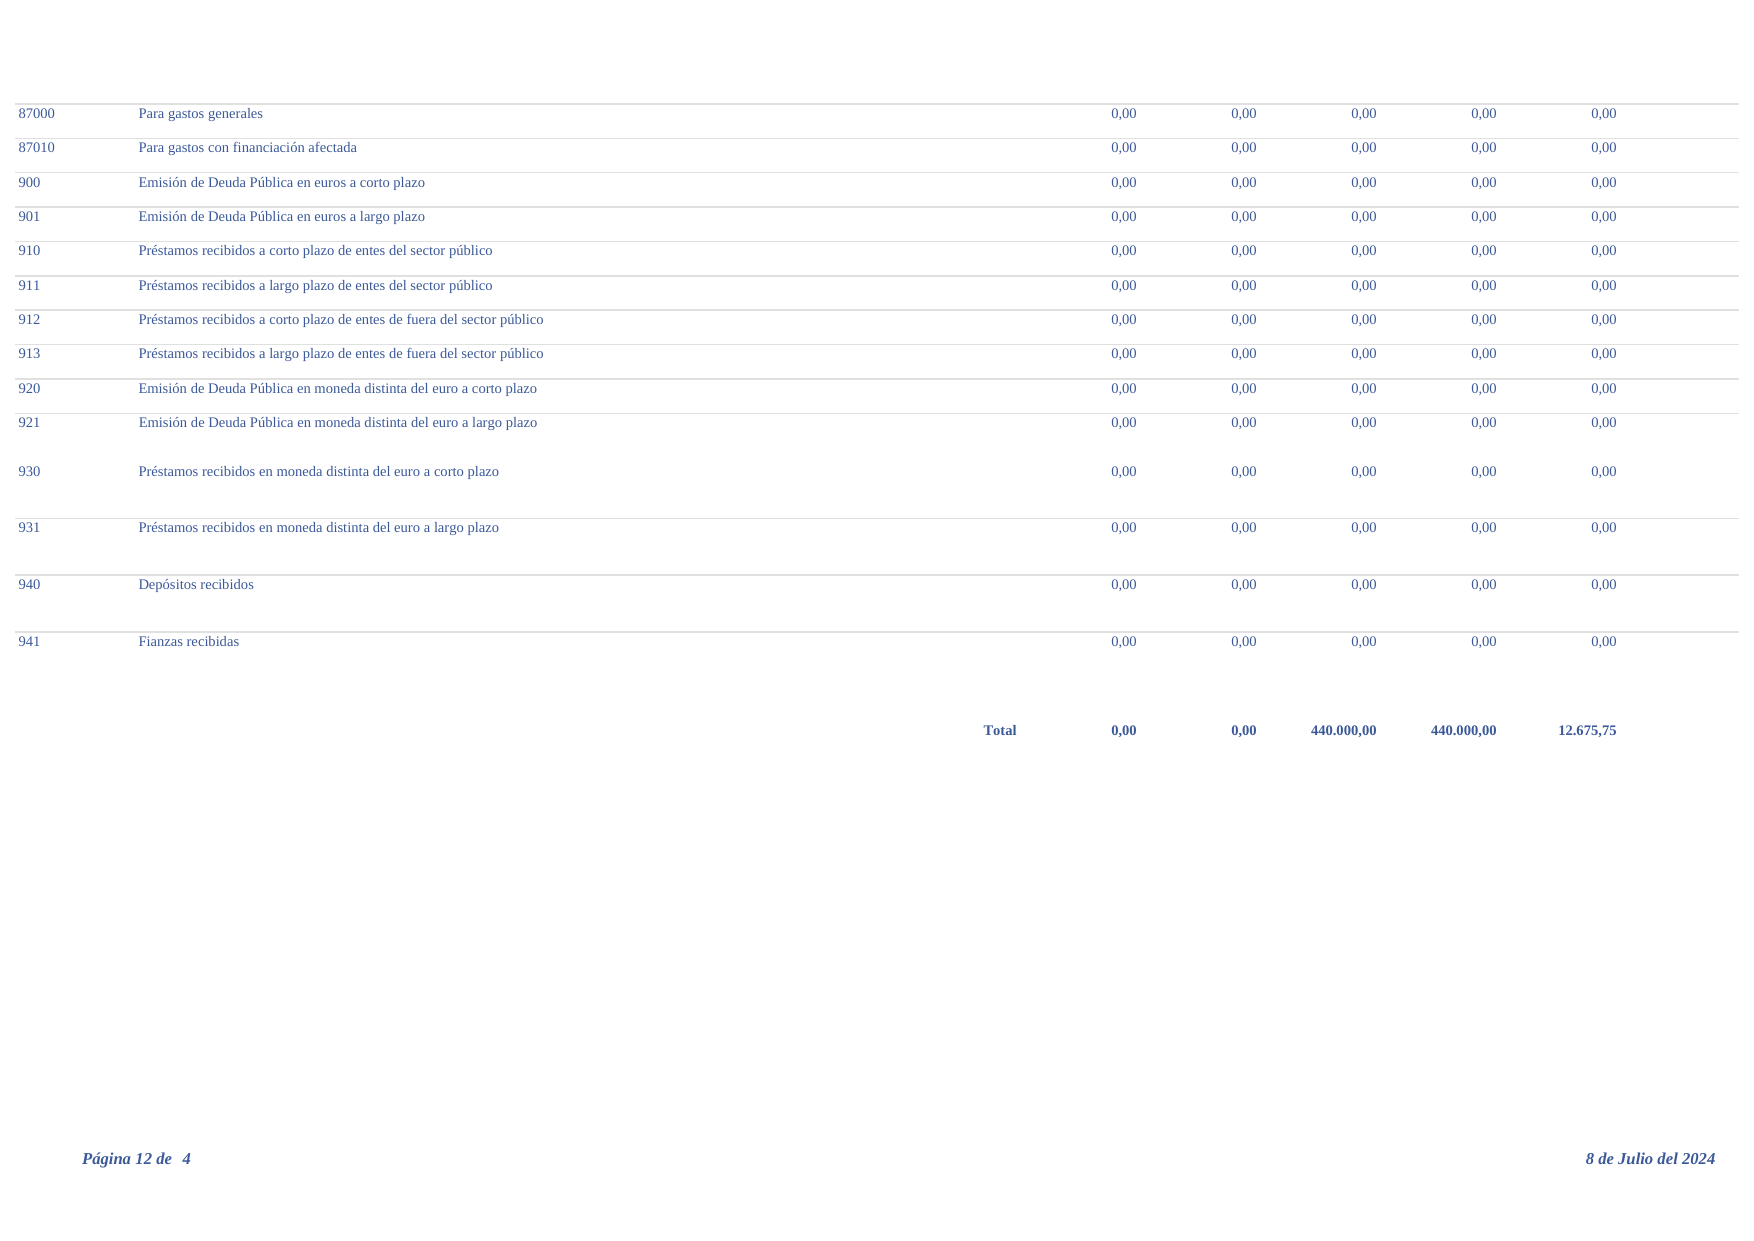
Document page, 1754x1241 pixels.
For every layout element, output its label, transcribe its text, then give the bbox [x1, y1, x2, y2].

table_cell 0,00 [1431, 576, 1558, 631]
table_cell 87000 [15, 105, 138, 137]
table_cell 0,00 [1591, 139, 1739, 172]
table_cell 0,00 [1591, 105, 1739, 137]
table_cell 0,00 [1591, 173, 1739, 206]
table_cell [15, 688, 138, 749]
table_header 0,00 [1558, 463, 1739, 518]
table_cell 911 [15, 277, 138, 309]
table_header Préstamos recibidos en moneda distinta del euro a corto plazo [138, 463, 983, 518]
table_cell 0,00 [1471, 139, 1591, 172]
table_cell 0,00 [1231, 576, 1311, 631]
table_cell 900 [15, 173, 138, 206]
table_cell Préstamos recibidos a largo plazo de entes de fuera del sector público [138, 345, 1111, 378]
table_cell 901 [15, 208, 138, 241]
table_cell 0,00 [1111, 242, 1231, 275]
table_header 0,00 [1431, 463, 1558, 518]
table_cell Emisión de Deuda Pública en euros a largo plazo [138, 208, 1111, 241]
table_header 0,00 [1111, 463, 1231, 518]
table_cell 0,00 [1471, 105, 1591, 137]
table_cell 440.000,00 [1311, 688, 1431, 749]
table_cell 0,00 [1558, 633, 1739, 688]
table_cell 0,00 [1471, 242, 1591, 275]
table_cell 0,00 [1471, 380, 1591, 412]
table_cell [983, 576, 1111, 631]
table_cell 0,00 [1231, 688, 1311, 749]
table_cell Para gastos generales [138, 105, 1111, 137]
table_cell 0,00 [1111, 633, 1231, 688]
table_cell 912 [15, 311, 138, 344]
table_cell 0,00 [1471, 345, 1591, 378]
table_cell 0,00 [1431, 633, 1558, 688]
table_cell 0,00 [1351, 345, 1471, 378]
table_cell 0,00 [1351, 139, 1471, 172]
table_cell [138, 688, 983, 749]
table_cell 0,00 [1431, 519, 1558, 574]
table_cell 0,00 [1591, 311, 1739, 344]
table_cell 0,00 [1111, 139, 1231, 172]
table_cell 931 [15, 519, 138, 574]
table_cell 910 [15, 242, 138, 275]
table_cell Emisión de Deuda Pública en moneda distinta del euro a corto plazo [138, 380, 1111, 412]
table_cell 0,00 [1231, 633, 1311, 688]
table_cell Préstamos recibidos a corto plazo de entes de fuera del sector público [138, 311, 1111, 344]
table_cell 440.000,00 [1431, 688, 1558, 749]
table_cell 0,00 [1111, 311, 1231, 344]
table_cell Emisión de Deuda Pública en euros a corto plazo [138, 173, 1111, 206]
table_cell Préstamos recibidos en moneda distinta del euro a largo plazo [138, 519, 983, 574]
table_cell Depósitos recibidos [138, 576, 983, 631]
table_cell 0,00 [1591, 277, 1739, 309]
table_cell 0,00 [1591, 242, 1739, 275]
table_cell 0,00 [1558, 519, 1739, 574]
table_cell Para gastos con financiación afectada [138, 139, 1111, 172]
table_cell Préstamos recibidos a corto plazo de entes del sector público [138, 242, 1111, 275]
table_cell 0,00 [1231, 519, 1311, 574]
table_cell 0,00 [1231, 277, 1351, 309]
text 921 Emisión de Deuda Pública en moneda distinta del euro a largo plazo 0,00 0,00 0,00 0,00 0,00 [18, 414, 1616, 431]
table_cell 0,00 [1471, 173, 1591, 206]
table_cell 0,00 [1111, 277, 1231, 309]
table_header [983, 463, 1111, 518]
table_cell Total [983, 688, 1111, 749]
table_cell 941 [15, 633, 138, 688]
table_cell Préstamos recibidos a largo plazo de entes del sector público [138, 277, 1111, 309]
table_cell 0,00 [1231, 345, 1351, 378]
table_cell 0,00 [1111, 173, 1231, 206]
table_cell 0,00 [1231, 173, 1351, 206]
table_cell 0,00 [1111, 576, 1231, 631]
table_cell 0,00 [1351, 380, 1471, 412]
table_cell 87010 [15, 139, 138, 172]
table_cell 0,00 [1591, 380, 1739, 412]
table_cell 12.675,75 [1558, 688, 1739, 749]
table_cell 0,00 [1351, 311, 1471, 344]
table_cell 0,00 [1558, 576, 1739, 631]
table_cell 0,00 [1231, 208, 1351, 241]
table_header 930 [15, 463, 138, 518]
table_cell 0,00 [1351, 242, 1471, 275]
table_cell [983, 519, 1111, 574]
table_cell 0,00 [1311, 576, 1431, 631]
table_cell 0,00 [1351, 173, 1471, 206]
table_cell 0,00 [1231, 311, 1351, 344]
table_cell 0,00 [1111, 380, 1231, 412]
table_cell 920 [15, 380, 138, 412]
table_cell 0,00 [1231, 139, 1351, 172]
table_cell Fianzas recibidas [138, 633, 983, 688]
table_cell 0,00 [1111, 519, 1231, 574]
table_cell 0,00 [1311, 519, 1431, 574]
table_cell 0,00 [1351, 208, 1471, 241]
table_cell 0,00 [1231, 242, 1351, 275]
table_cell 0,00 [1591, 345, 1739, 378]
table_header 0,00 [1231, 463, 1311, 518]
table_cell 0,00 [1111, 208, 1231, 241]
table_cell 0,00 [1311, 633, 1431, 688]
table_cell 0,00 [1111, 688, 1231, 749]
table_cell 0,00 [1111, 345, 1231, 378]
table_cell 913 [15, 345, 138, 378]
table_cell 0,00 [1231, 380, 1351, 412]
table_cell 0,00 [1471, 311, 1591, 344]
table_cell 0,00 [1351, 277, 1471, 309]
table_cell 0,00 [1591, 208, 1739, 241]
table_header 0,00 [1311, 463, 1431, 518]
table_cell [983, 633, 1111, 688]
table_cell 0,00 [1471, 277, 1591, 309]
table_cell 0,00 [1231, 105, 1351, 137]
table_cell 0,00 [1351, 105, 1471, 137]
table_cell 0,00 [1471, 208, 1591, 241]
table_cell 940 [15, 576, 138, 631]
table_cell 0,00 [1111, 105, 1231, 137]
